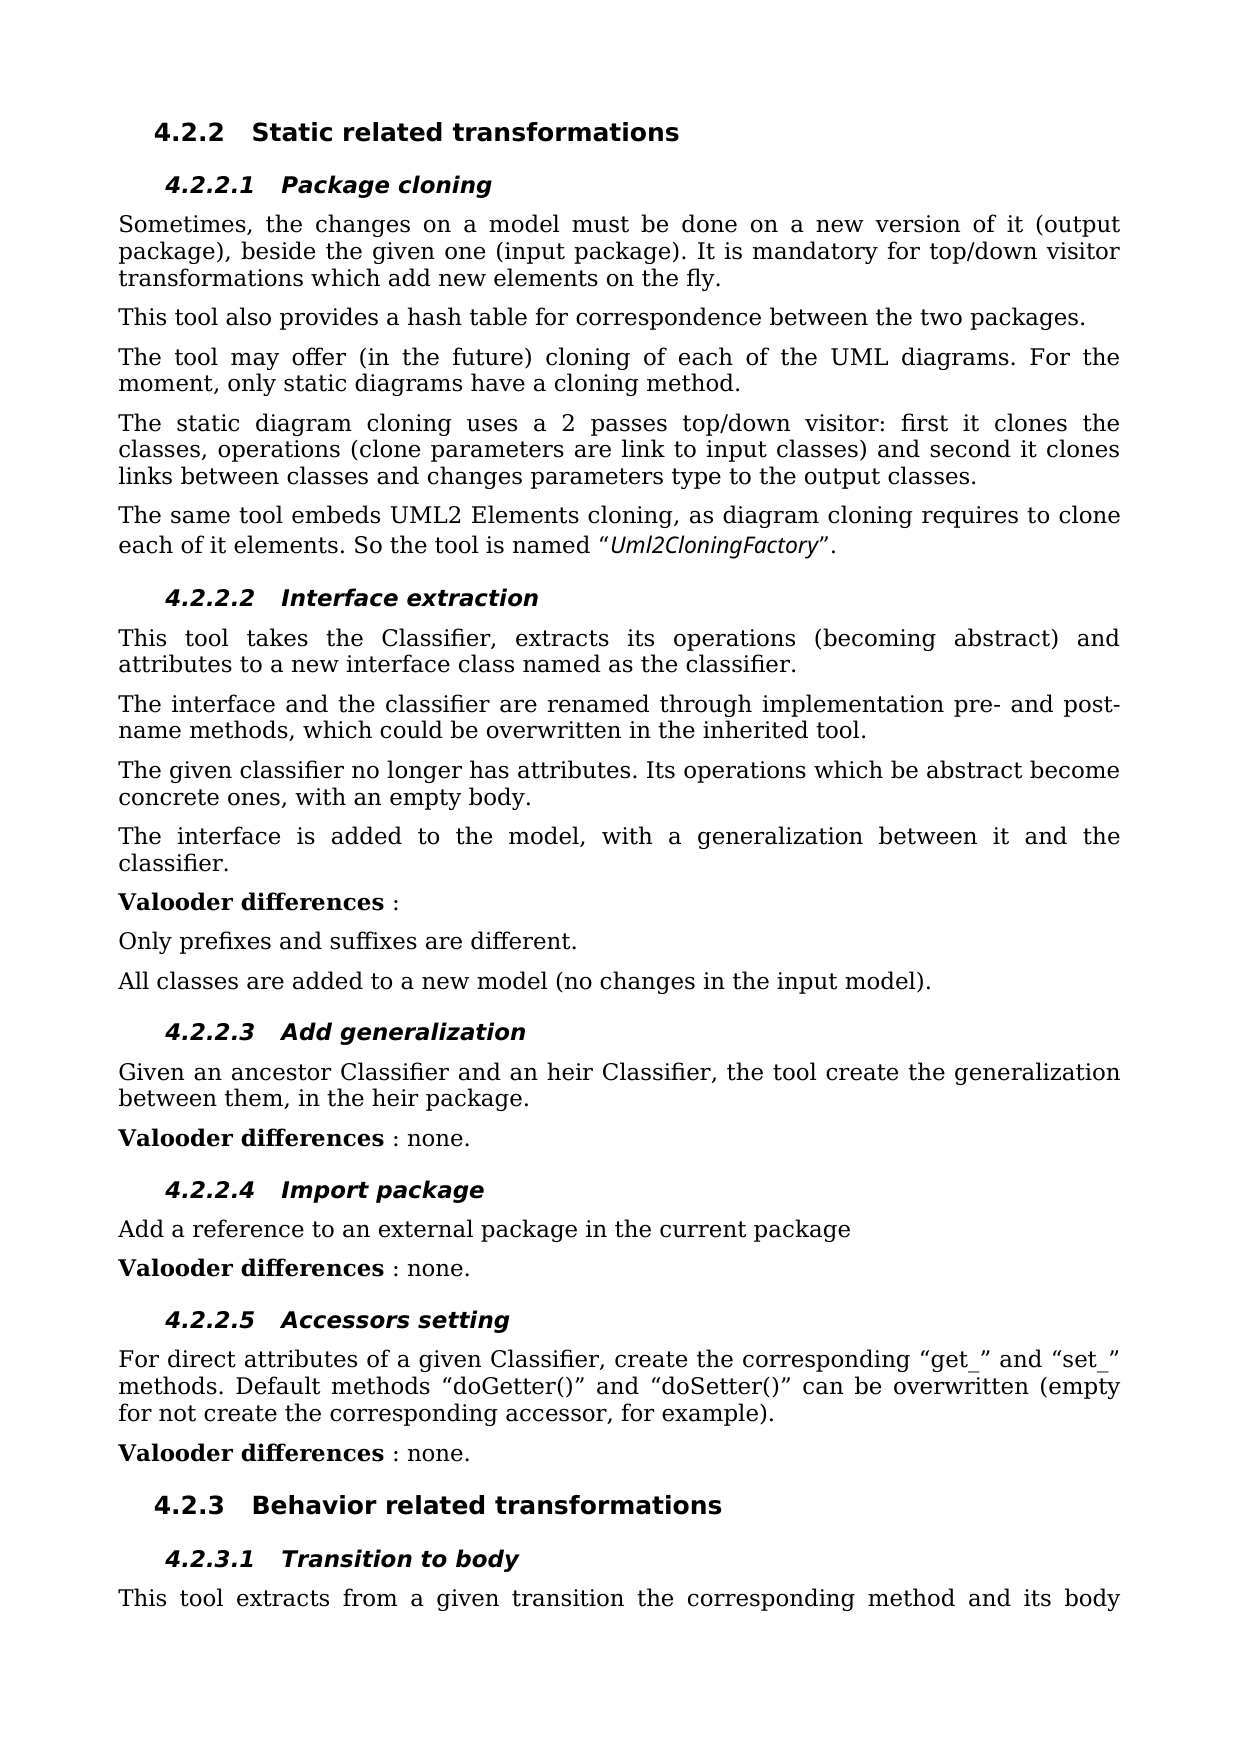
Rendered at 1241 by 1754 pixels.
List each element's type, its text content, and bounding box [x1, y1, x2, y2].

text Valooder differences : none. [118, 1255, 1122, 1282]
subtitle Package cloning [165, 172, 1122, 199]
text The tool may offer (in the future) cloning of each of the UML diagrams. For the moment, only static diagrams have a cloning method. [118, 344, 1122, 397]
subtitle Transition to body [165, 1546, 1122, 1572]
text Valooder differences : none. [118, 1439, 1122, 1466]
text The interface is added to the model, with a generalization between it and the classifier. [118, 823, 1122, 877]
subtitle Interface extraction [165, 586, 1122, 612]
text Valooder differences : [118, 889, 1122, 916]
subtitle Import package [165, 1177, 1122, 1204]
text All classes are added to a new model (no changes in the input model). [118, 968, 1122, 994]
text The same tool embeds UML2 Elements cloning, as diagram cloning requires to clone each of it elements. So the tool is named “Uml2CloningFactory”. [118, 503, 1122, 561]
subtitle Add generalization [165, 1019, 1122, 1046]
text The given classifier no longer has attributes. Its operations which be abstract become concrete ones, with an empty body. [118, 757, 1122, 811]
text Valooder differences : none. [118, 1125, 1122, 1152]
text This tool also provides a hash table for correspondence between the two packages. [118, 304, 1122, 331]
text Sometimes, the changes on a model must be done on a new version of it (output package), beside the given one (input package). It is mandatory for top/down visitor transformations which add new elements on the fly. [118, 212, 1122, 292]
text Only prefixes and suffixes are different. [118, 928, 1122, 955]
text This tool extracts from a given transition the corresponding method and its body [118, 1585, 1122, 1612]
subtitle Static related transformations [153, 118, 1122, 147]
text This tool takes the Classifier, extracts its operations (becoming abstract) and attributes to a new interface class named as the classifier. [118, 625, 1122, 678]
text For direct attributes of a given Classifier, create the corresponding “get_” and “set_” methods. Default methods “doGetter()” and “doSetter()” can be overwritten (empty for not create the corresponding accessor, for example). [118, 1347, 1122, 1427]
text Add a reference to an external package in the current package [118, 1216, 1122, 1243]
text Given an ancestor Classifier and an heir Classifier, the tool create the generalization between them, in the heir package. [118, 1059, 1122, 1112]
text The static diagram cloning uses a 2 passes top/down visitor: first it clones the classes, operations (clone parameters are link to input classes) and second it clones links between classes and changes parameters type to the output classes. [118, 410, 1122, 490]
text The interface and the classifier are renamed through implementation pre- and post-name methods, which could be overwritten in the inherited tool. [118, 691, 1122, 744]
subtitle Behavior related transformations [153, 1491, 1122, 1521]
subtitle Accessors setting [165, 1307, 1122, 1334]
